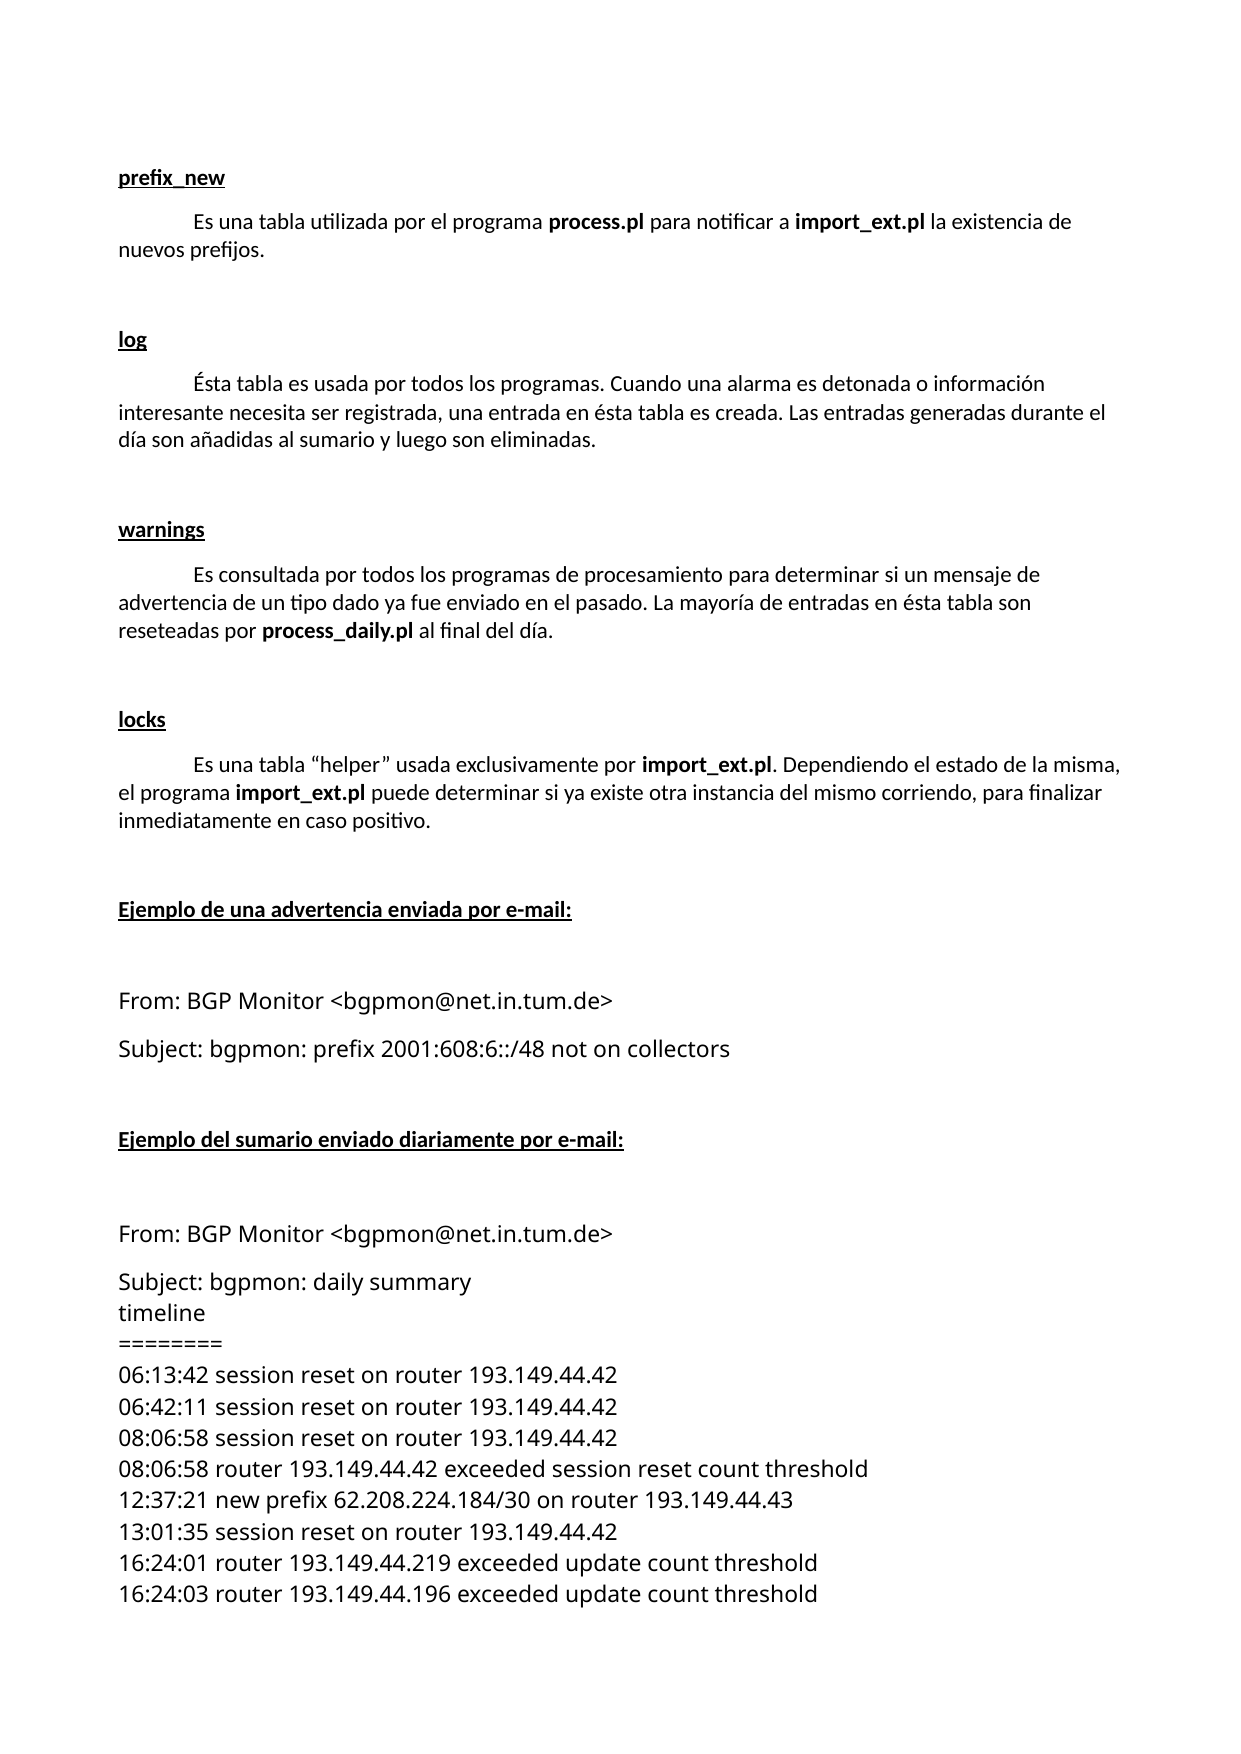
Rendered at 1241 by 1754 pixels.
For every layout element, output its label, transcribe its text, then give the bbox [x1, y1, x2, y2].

text prefix_new [118, 163, 1122, 191]
text ======== [118, 1328, 1122, 1359]
text locks [118, 705, 1122, 733]
text 12:37:21 new prefix 62.208.224.184/30 on router 193.149.44.43 [118, 1484, 1122, 1516]
text Es consultada por todos los programas de procesamiento para determinar si un mensaje de advertencia de un tipo dado ya fue enviado en el pasado. La mayoría de entradas en ésta tabla son reseteadas por process_daily.pl al final del día. [118, 560, 1122, 644]
text Es una tabla utilizada por el programa process.pl para notificar a import_ext.pl la existencia de nuevos prefijos. [118, 207, 1122, 263]
text Subject: bgpmon: prefix 2001:608:6::/48 not on collectors [118, 1032, 1122, 1064]
text Ésta tabla es usada por todos los programas. Cuando una alarma es detonada o información interesante necesita ser registrada, una entrada en ésta tabla es creada. Las entradas generadas durante el día son añadidas al sumario y luego son eliminadas. [118, 369, 1122, 454]
text 08:06:58 session reset on router 193.149.44.42 [118, 1422, 1122, 1453]
text 16:24:03 router 193.149.44.196 exceeded update count threshold [118, 1578, 1122, 1609]
text 16:24:01 router 193.149.44.219 exceeded update count threshold [118, 1547, 1122, 1578]
text 06:13:42 session reset on router 193.149.44.42 [118, 1359, 1122, 1391]
text warnings [118, 515, 1122, 543]
text Subject: bgpmon: daily summary [118, 1266, 1122, 1297]
text timeline [118, 1297, 1122, 1328]
text Ejemplo del sumario enviado diariamente por e-mail: [118, 1125, 1122, 1153]
text From: BGP Monitor <bgpmon@net.in.tum.de> [118, 984, 1122, 1016]
text 06:42:11 session reset on router 193.149.44.42 [118, 1391, 1122, 1422]
text Es una tabla “helper” usada exclusivamente por import_ext.pl. Dependiendo el estado de la misma, el programa import_ext.pl puede determinar si ya existe otra instancia del mismo corriendo, para finalizar inmediatamente en caso positivo. [118, 750, 1122, 834]
text 13:01:35 session reset on router 193.149.44.42 [118, 1516, 1122, 1547]
text log [118, 325, 1122, 353]
text 08:06:58 router 193.149.44.42 exceeded session reset count threshold [118, 1453, 1122, 1484]
text From: BGP Monitor <bgpmon@net.in.tum.de> [118, 1218, 1122, 1249]
text Ejemplo de una advertencia enviada por e-mail: [118, 895, 1122, 923]
